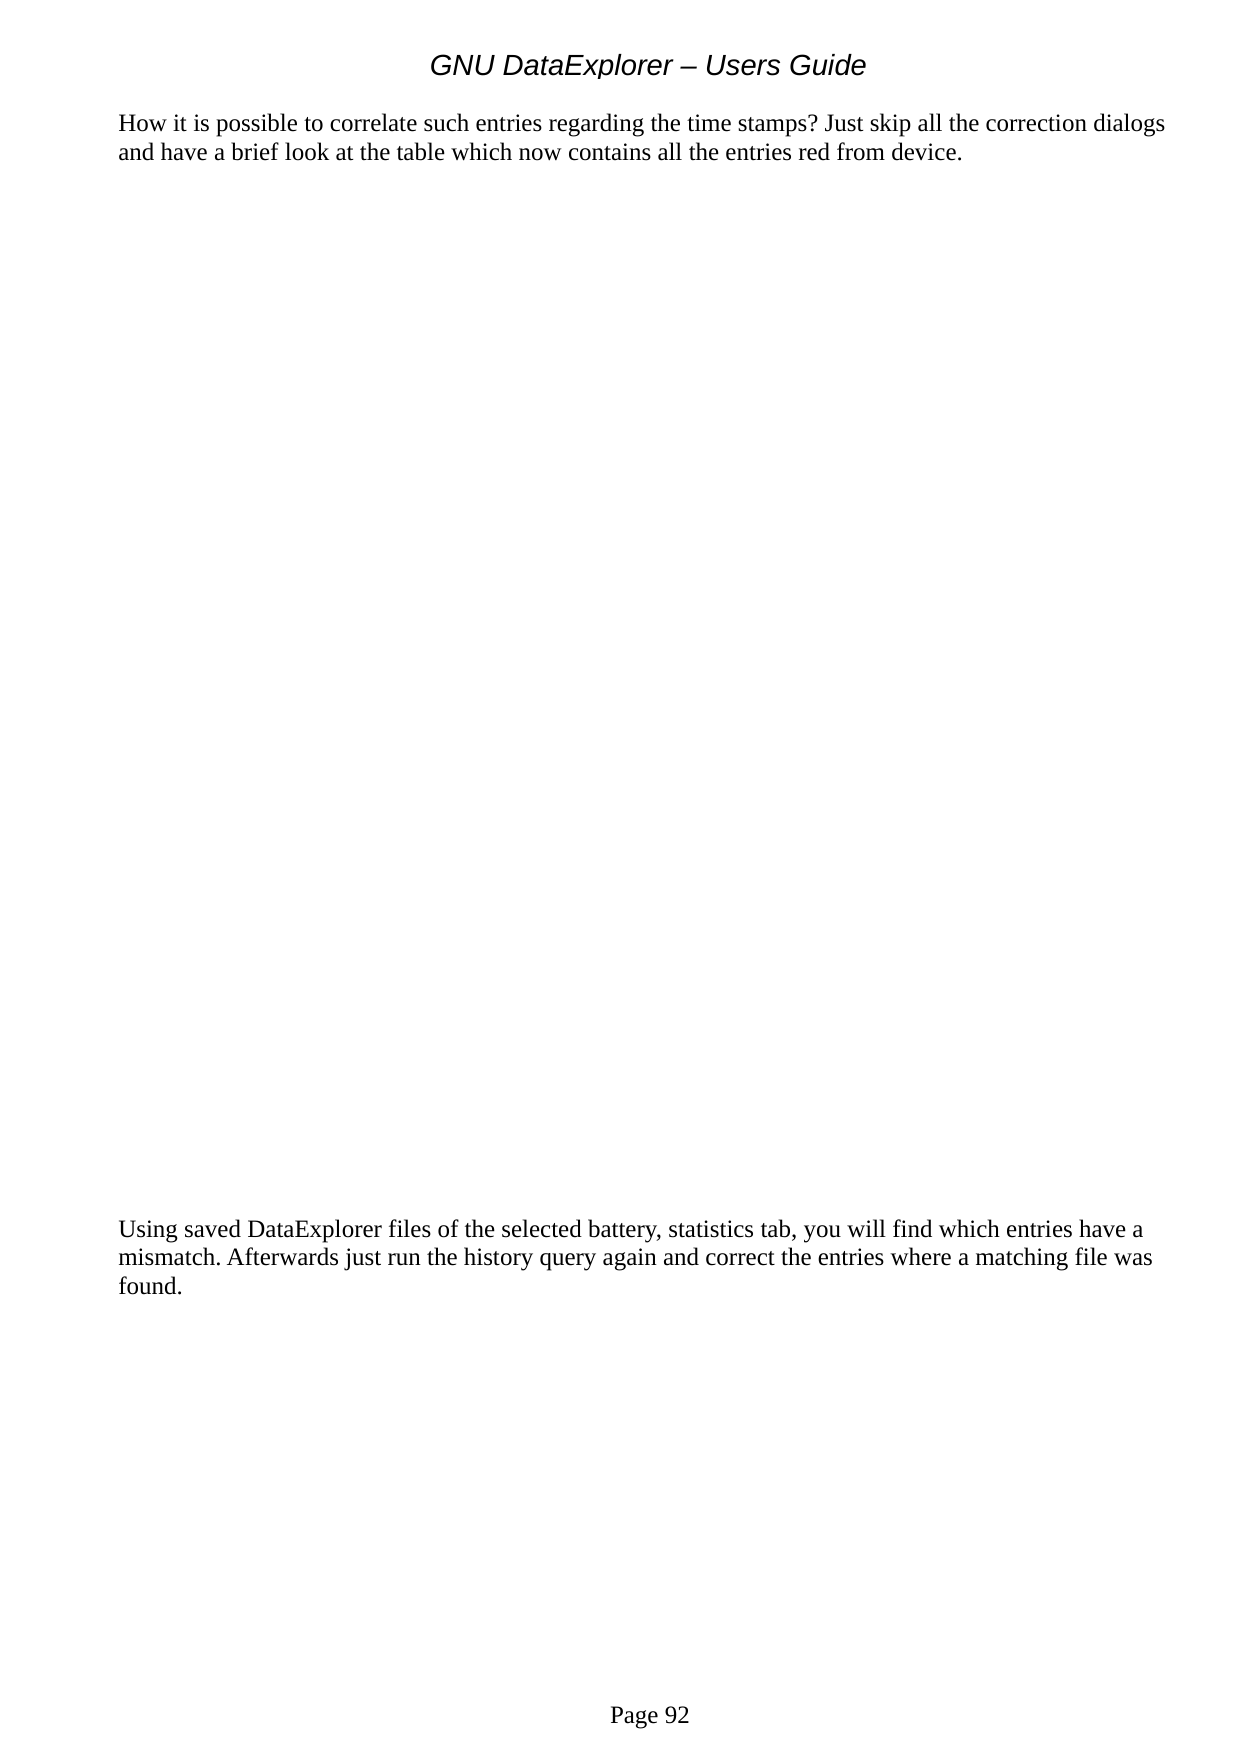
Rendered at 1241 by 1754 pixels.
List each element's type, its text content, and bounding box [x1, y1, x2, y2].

text How it is possible to correlate such entries regarding the time stamps? Just skip all the correction dialogs and have a brief look at the table which now contains all the entries red from device. [118, 108, 1181, 165]
text Using saved DataExplorer files of the selected battery, statistics tab, you will find which entries have a mismatch. Afterwards just run the history query again and correct the entries where a matching file was found. [118, 1214, 1181, 1300]
